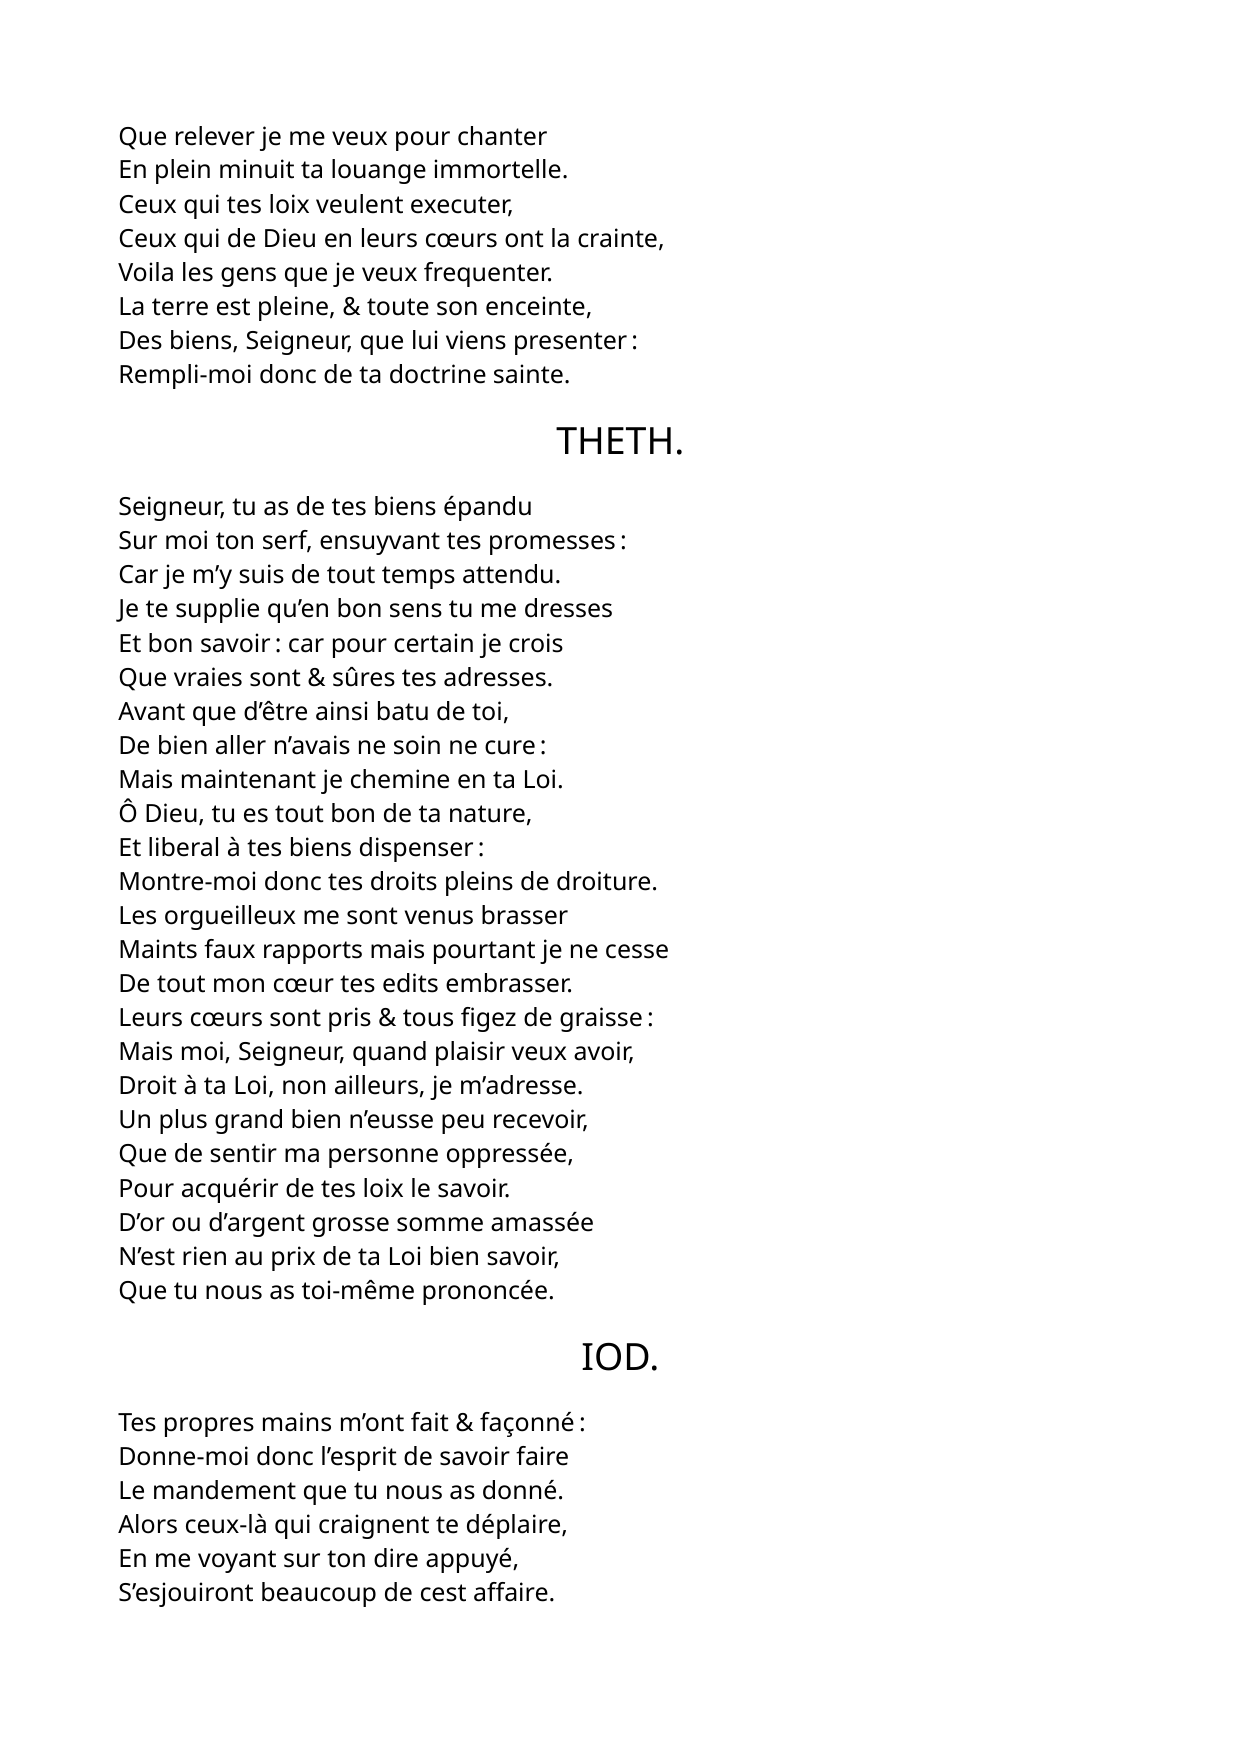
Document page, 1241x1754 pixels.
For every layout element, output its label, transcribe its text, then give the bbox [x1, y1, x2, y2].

text De tout mon cœur tes edits embrasser. [118, 966, 1122, 1000]
text Maints faux rapports mais pourtant je ne cesse [118, 932, 1122, 966]
text Leurs cœurs sont pris & tous figez de graisse : [118, 1000, 1122, 1034]
text Et liberal à tes biens dispenser : [118, 829, 1122, 864]
text Que relever je me veux pour chanter [118, 118, 1122, 152]
text Que tu nous as toi-même prononcée. [118, 1272, 1122, 1306]
text THETH. [118, 414, 1122, 465]
text Rempli-moi donc de ta doctrine sainte. [118, 357, 1122, 391]
text IOD. [118, 1330, 1122, 1381]
text Ceux qui tes loix veulent executer, [118, 186, 1122, 220]
text La terre est pleine, & toute son enceinte, [118, 288, 1122, 322]
text Alors ceux-là qui craignent te déplaire, [118, 1507, 1122, 1541]
text Donne-moi donc l’esprit de savoir faire [118, 1439, 1122, 1473]
text Pour acquérir de tes loix le savoir. [118, 1170, 1122, 1204]
text Montre-moi donc tes droits pleins de droiture. [118, 864, 1122, 898]
text En me voyant sur ton dire appuyé, [118, 1541, 1122, 1575]
text Ceux qui de Dieu en leurs cœurs ont la crainte, [118, 220, 1122, 254]
text Que vraies sont & sûres tes adresses. [118, 659, 1122, 693]
text Tes propres mains m’ont fait & façonné : [118, 1405, 1122, 1439]
text De bien aller n’avais ne soin ne cure : [118, 727, 1122, 761]
text Des biens, Seigneur, que lui viens presenter : [118, 322, 1122, 357]
text Un plus grand bien n’eusse peu recevoir, [118, 1102, 1122, 1136]
text Mais moi, Seigneur, quand plaisir veux avoir, [118, 1034, 1122, 1068]
text N’est rien au prix de ta Loi bien savoir, [118, 1238, 1122, 1272]
text Sur moi ton serf, ensuyvant tes promesses : [118, 523, 1122, 557]
text Droit à ta Loi, non ailleurs, je m’adresse. [118, 1068, 1122, 1102]
text Mais maintenant je chemine en ta Loi. [118, 761, 1122, 796]
text Car je m’y suis de tout temps attendu. [118, 557, 1122, 591]
text Seigneur, tu as de tes biens épandu [118, 489, 1122, 523]
text Que de sentir ma personne oppressée, [118, 1136, 1122, 1170]
text Voila les gens que je veux frequenter. [118, 254, 1122, 288]
text Je te supplie qu’en bon sens tu me dresses [118, 591, 1122, 625]
text Et bon savoir : car pour certain je crois [118, 625, 1122, 659]
text Avant que d’être ainsi batu de toi, [118, 693, 1122, 727]
text En plein minuit ta louange immortelle. [118, 152, 1122, 186]
text Le mandement que tu nous as donné. [118, 1473, 1122, 1507]
text S’esjouiront beaucoup de cest affaire. [118, 1575, 1122, 1609]
text D’or ou d’argent grosse somme amassée [118, 1204, 1122, 1238]
text Les orgueilleux me sont venus brasser [118, 898, 1122, 932]
text Ô Dieu, tu es tout bon de ta nature, [118, 796, 1122, 829]
